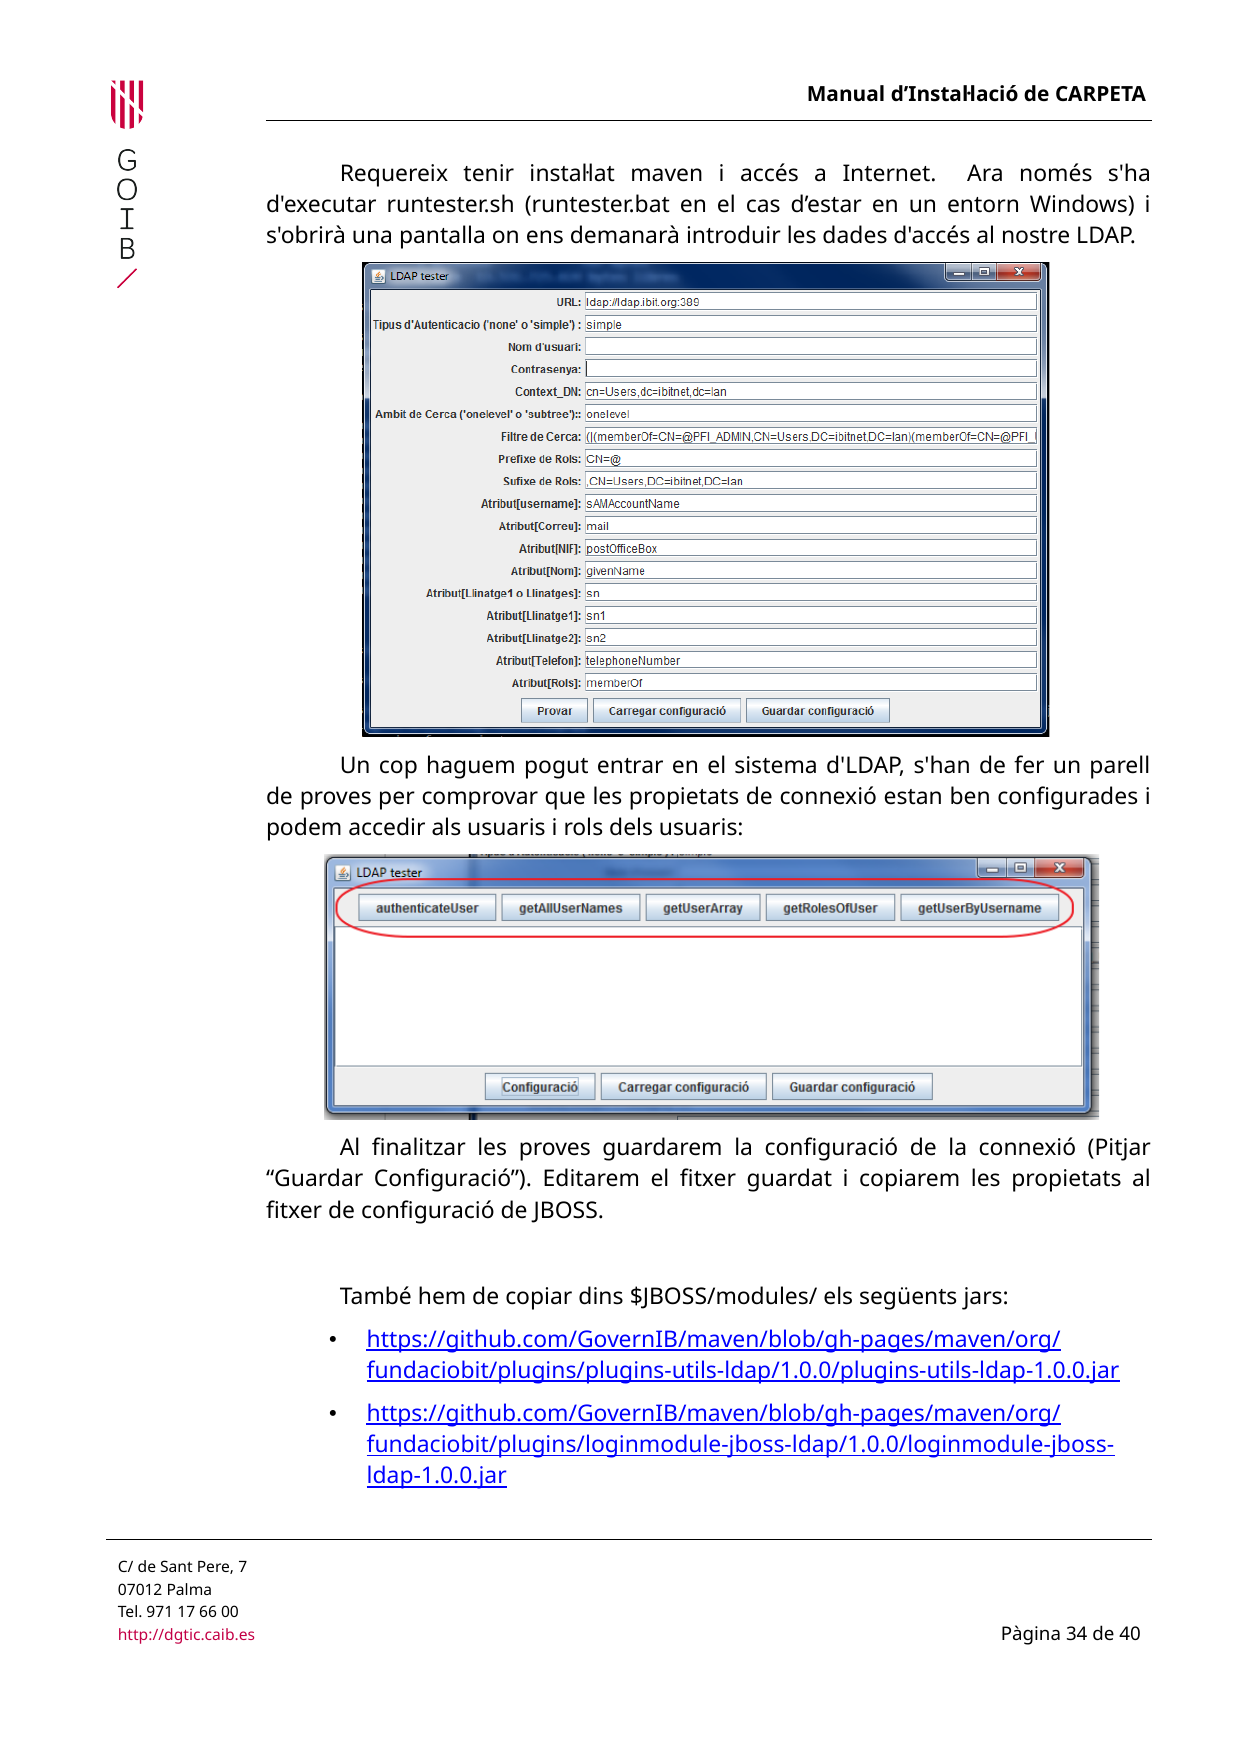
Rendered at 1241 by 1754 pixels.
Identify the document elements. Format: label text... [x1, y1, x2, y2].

picture [324, 854, 1100, 1120]
text Un cop haguem pogut entrar en el sistema d'LDAP, s'han de fer un parell de proves per comprovar que les propietats de connexió estan ben configurades i podem accedir als usuaris i rols dels usuaris: [266, 749, 1152, 843]
text Al finalitzar les proves guardarem la configuració de la connexió (Pitjar “Guardar Configuració”). Editarem el fitxer guardat i copiarem les propietats al fitxer de configuració de JBOSS. [266, 1131, 1152, 1225]
list https://github.com/GovernIB/maven/blob/gh-pages/maven/org/fundaciobit/plugins/loginmodule-jboss-ldap/1.0.0/loginmodule-jboss-ldap-1.0.0.jar [329, 1397, 1152, 1491]
picture [362, 262, 1050, 737]
picture [82, 57, 172, 319]
text Requereix tenir instal·lat maven i accés a Internet. Ara només s'ha d'executar runtester.sh (runtester.bat en el cas d’estar en un entorn Windows) i s'obrirà una pantalla on ens demanarà introduir les dades d'accés al nostre LDAP. [266, 156, 1152, 250]
list https://github.com/GovernIB/maven/blob/gh-pages/maven/org/fundaciobit/plugins/plugins-utils-ldap/1.0.0/plugins-utils-ldap-1.0.0.jar [329, 1323, 1152, 1385]
text També hem de copiar dins $JBOSS/modules/ els següents jars: [266, 1280, 1152, 1311]
